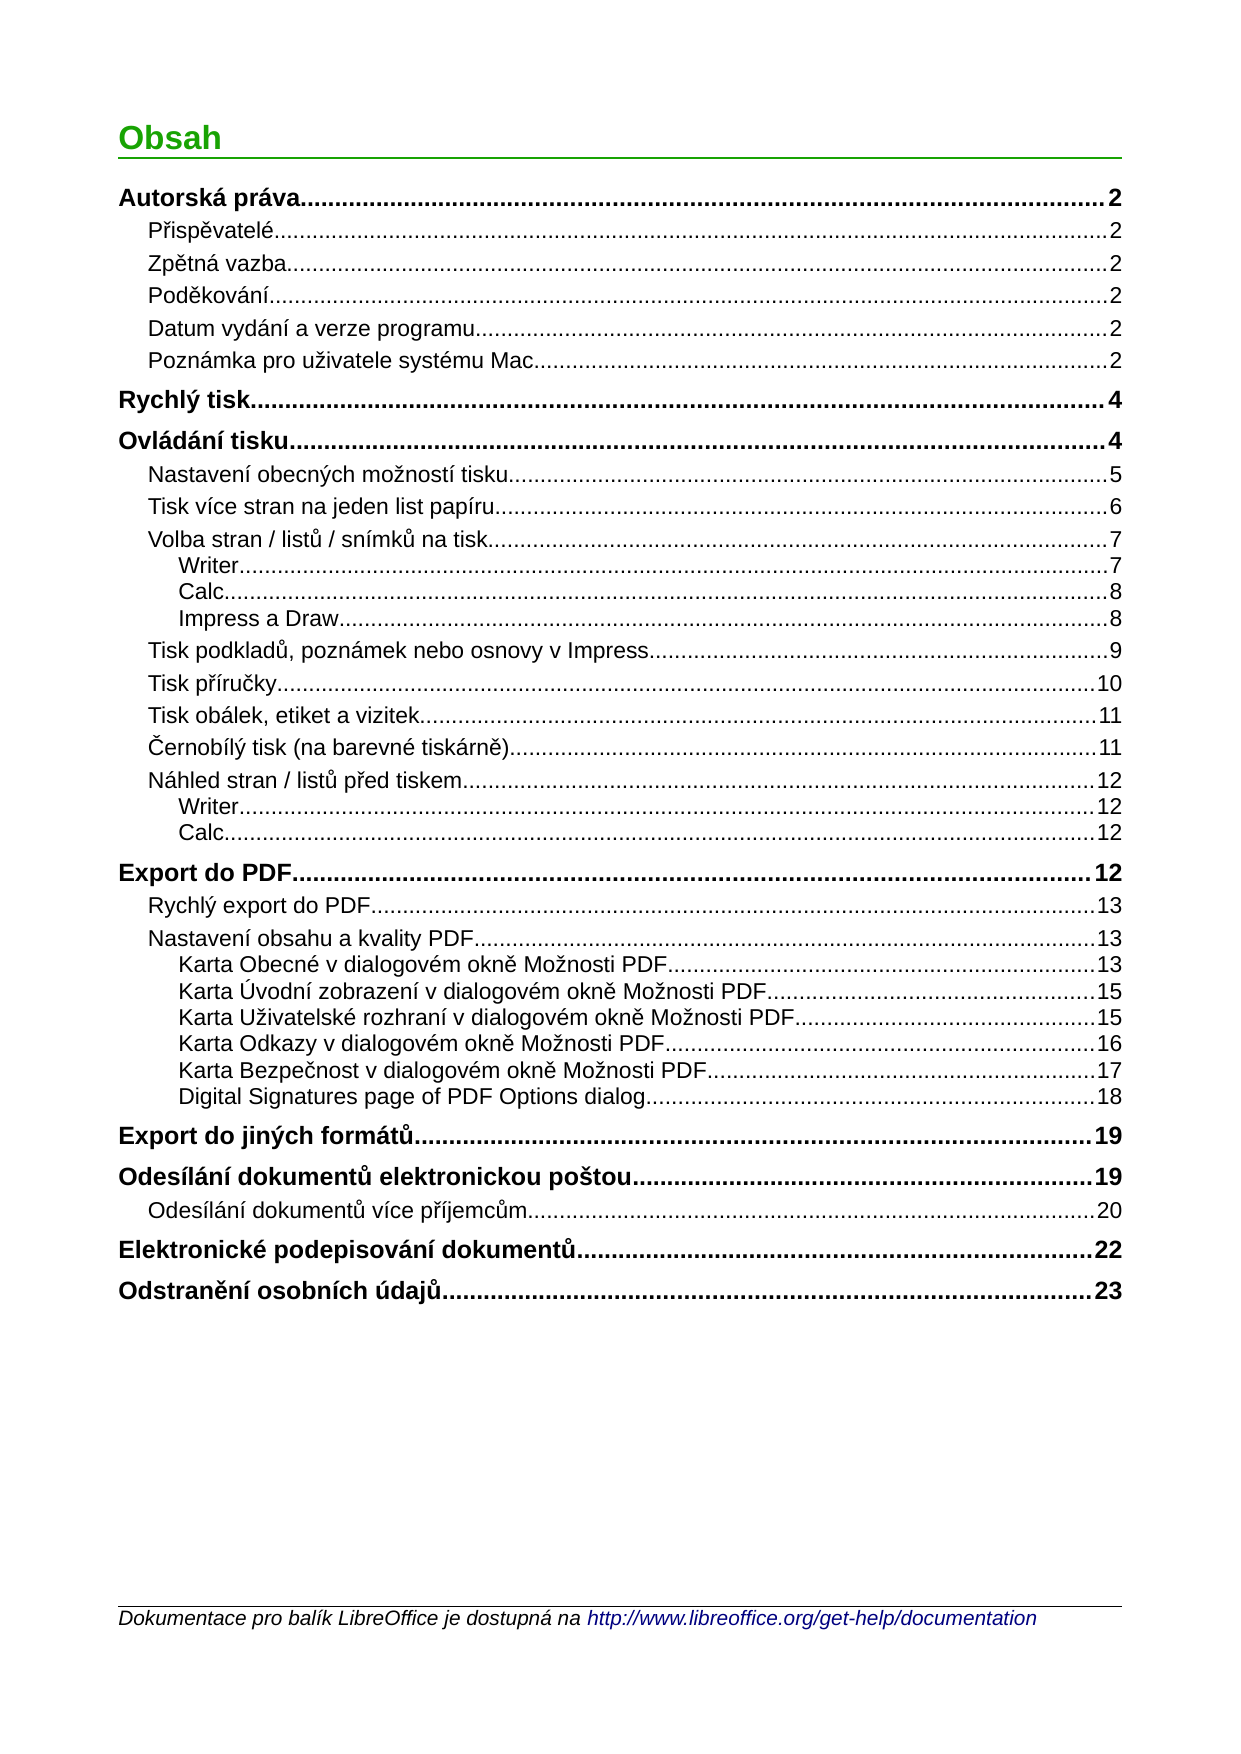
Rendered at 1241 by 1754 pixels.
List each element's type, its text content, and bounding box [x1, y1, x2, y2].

text Writer 7 [178, 552, 1122, 578]
text Tisk obálek, etiket a vizitek 11 [148, 702, 1122, 728]
text Export do PDF 12 [118, 858, 1122, 886]
text Tisk více stran na jeden list papíru 6 [148, 493, 1122, 519]
text Export do jiných formátů 19 [118, 1121, 1122, 1150]
text Rychlý export do PDF 13 [148, 892, 1122, 919]
text Náhled stran / listů před tiskem 12 [148, 767, 1122, 793]
text Odstranění osobních údajů 23 [118, 1276, 1122, 1305]
text Poznámka pro uživatele systému Mac 2 [148, 347, 1122, 373]
text Karta Úvodní zobrazení v dialogovém okně Možnosti PDF 15 [178, 978, 1122, 1004]
subtitle Obsah [118, 118, 1122, 157]
text Tisk podkladů, poznámek nebo osnovy v Impress 9 [148, 637, 1122, 663]
text Impress a Draw 8 [178, 605, 1122, 631]
text Elektronické podepisování dokumentů 22 [118, 1235, 1122, 1264]
text Přispěvatelé 2 [148, 217, 1122, 244]
text Autorská práva 2 [118, 183, 1122, 211]
text Odesílání dokumentů více příjemcům 20 [148, 1197, 1122, 1223]
text Nastavení obsahu a kvality PDF 13 [148, 925, 1122, 951]
text Writer 12 [178, 793, 1122, 819]
text Poděkování 2 [148, 282, 1122, 308]
text Zpětná vazba 2 [148, 250, 1122, 276]
text Rychlý tisk 4 [118, 385, 1122, 414]
text Volba stran / listů / snímků na tisk 7 [148, 526, 1122, 552]
text Datum vydání a verze programu 2 [148, 314, 1122, 341]
text Karta Uživatelské rozhraní v dialogovém okně Možnosti PDF 15 [178, 1004, 1122, 1030]
text Karta Odkazy v dialogovém okně Možnosti PDF 16 [178, 1030, 1122, 1057]
text Digital Signatures page of PDF Options dialog 18 [178, 1083, 1122, 1109]
text Karta Bezpečnost v dialogovém okně Možnosti PDF 17 [178, 1057, 1122, 1083]
text Calc 8 [178, 578, 1122, 605]
text Karta Obecné v dialogovém okně Možnosti PDF 13 [178, 951, 1122, 978]
text Odesílání dokumentů elektronickou poštou 19 [118, 1162, 1122, 1191]
text Calc 12 [178, 819, 1122, 846]
text Černobílý tisk (na barevné tiskárně) 11 [148, 734, 1122, 761]
text Nastavení obecných možností tisku 5 [148, 461, 1122, 487]
text Ovládání tisku 4 [118, 426, 1122, 455]
text Tisk příručky 10 [148, 669, 1122, 696]
